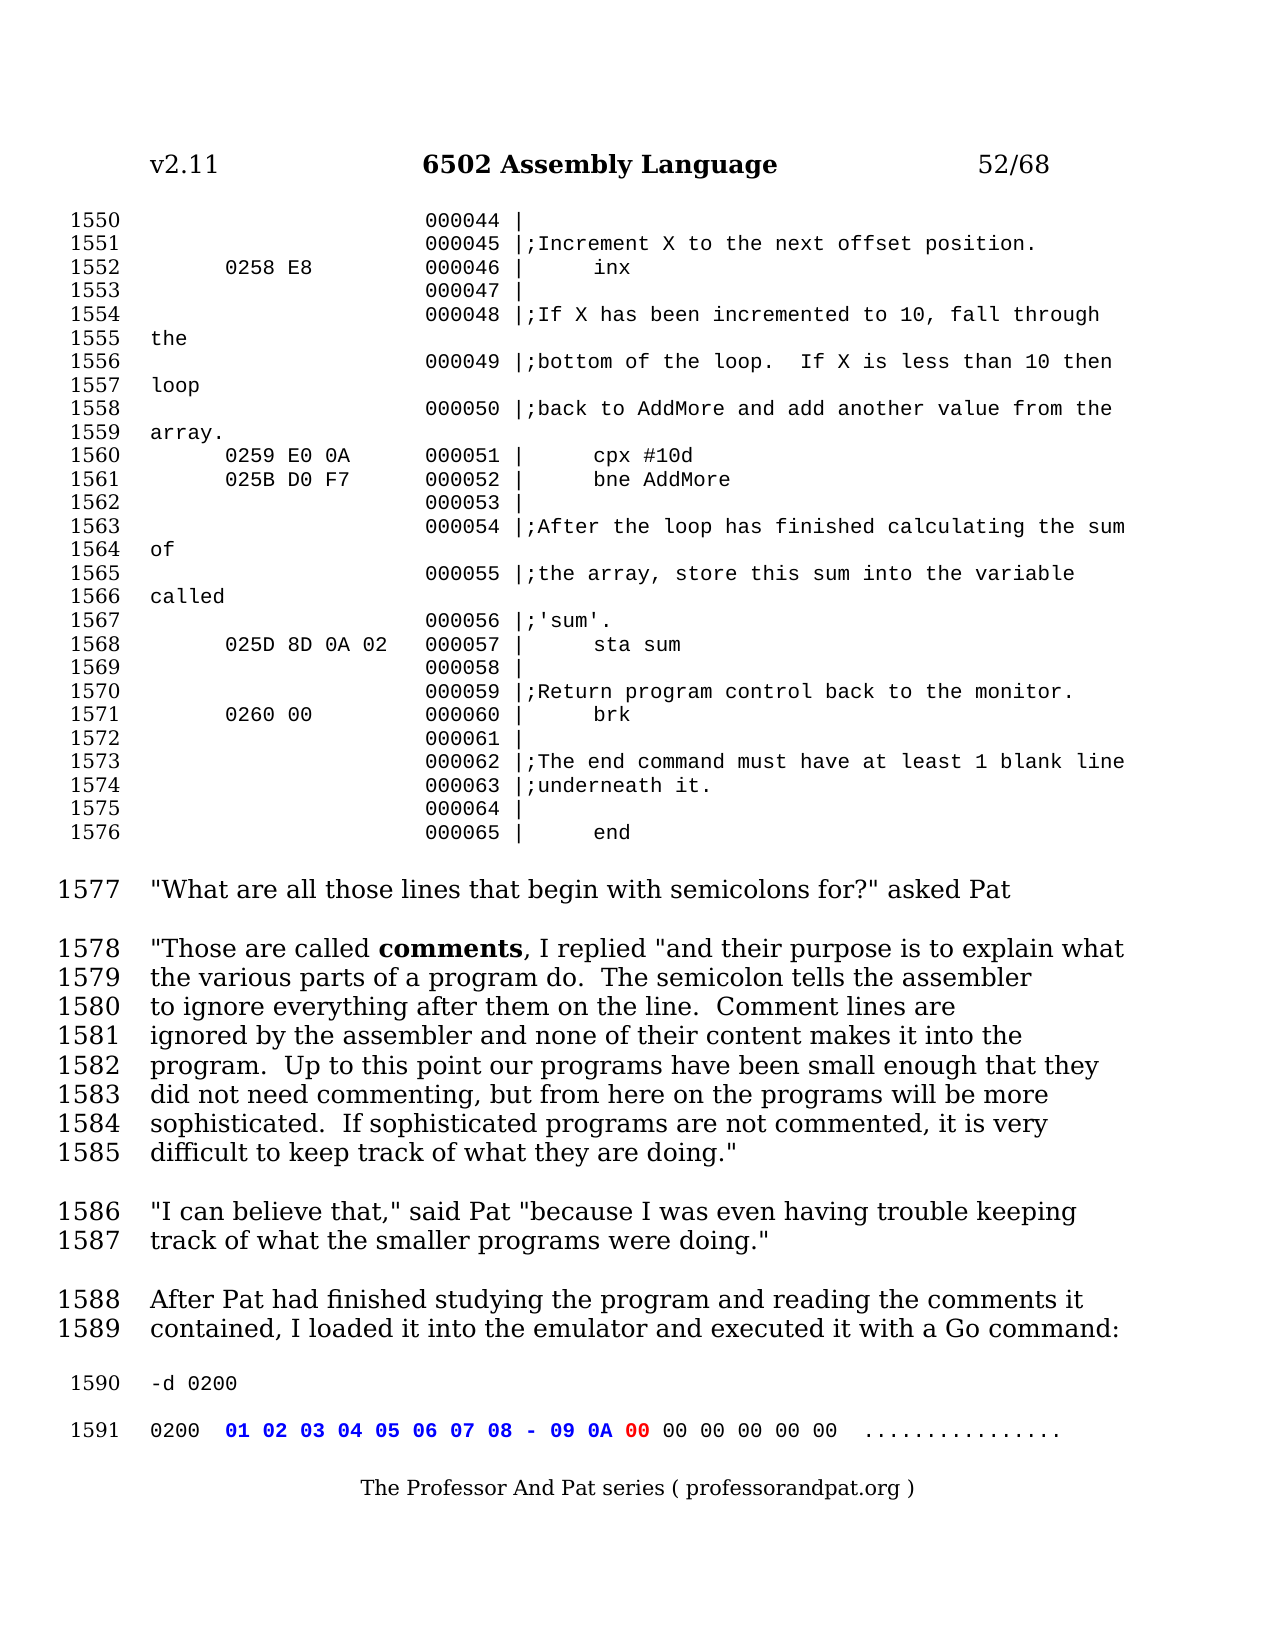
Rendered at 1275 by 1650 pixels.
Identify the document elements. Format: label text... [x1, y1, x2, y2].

text 0259 E0 0A 000051 | cpx #10d [150, 445, 1125, 469]
text 000055 |;the array, store this sum into the variable called [150, 563, 1125, 610]
text 000061 | [150, 728, 1125, 751]
text to ignore everything after them on the line. Comment lines are [150, 992, 1125, 1022]
text 025D 8D 0A 02 000057 | sta sum [150, 634, 1125, 657]
text 000059 |;Return program control back to the monitor. [150, 681, 1125, 704]
text "I can believe that," said Pat "because I was even having trouble keeping track of what the smaller programs were doing." [150, 1197, 1125, 1256]
text 0200 01 02 03 04 05 06 07 08 - 09 0A 00 00 00 00 00 00 ................ [150, 1420, 1125, 1443]
text 0260 00 000060 | brk [150, 704, 1125, 728]
text 0258 E8 000046 | inx [150, 257, 1125, 281]
text ignored by the assembler and none of their content makes it into the program. Up to this point our programs have been small enough that they did not need commenting, but from here on the programs will be more sophisticated. If sophisticated programs are not commented, it is very difficult to keep track of what they are doing." [150, 1022, 1125, 1168]
text -d 0200 [150, 1373, 1125, 1396]
text "What are all those lines that begin with semicolons for?" asked Pat [150, 875, 1125, 904]
text 000058 | [150, 657, 1125, 681]
text 000050 |;back to AddMore and add another value from the array. [150, 398, 1125, 445]
text 000045 |;Increment X to the next offset position. [150, 233, 1125, 257]
text 000047 | [150, 281, 1125, 304]
text 025B D0 F7 000052 | bne AddMore [150, 469, 1125, 492]
text 000064 | [150, 798, 1125, 822]
text 000049 |;bottom of the loop. If X is less than 10 then loop [150, 351, 1125, 398]
text 000065 | end [150, 822, 1125, 846]
text 000044 | [150, 210, 1125, 233]
text "Those are called comments, I replied "and their purpose is to explain what the various parts of a program do. The semicolon tells the assembler [150, 933, 1125, 992]
text After Pat had finished studying the program and reading the comments it contained, I loaded it into the emulator and executed it with a Go command: [150, 1285, 1125, 1343]
text 000054 |;After the loop has finished calculating the sum of [150, 516, 1125, 563]
text 000053 | [150, 492, 1125, 516]
text 000048 |;If X has been incremented to 10, fall through the [150, 304, 1125, 351]
text 000063 |;underneath it. [150, 775, 1125, 798]
text 000056 |;'sum'. [150, 610, 1125, 634]
text 000062 |;The end command must have at least 1 blank line [150, 751, 1125, 775]
